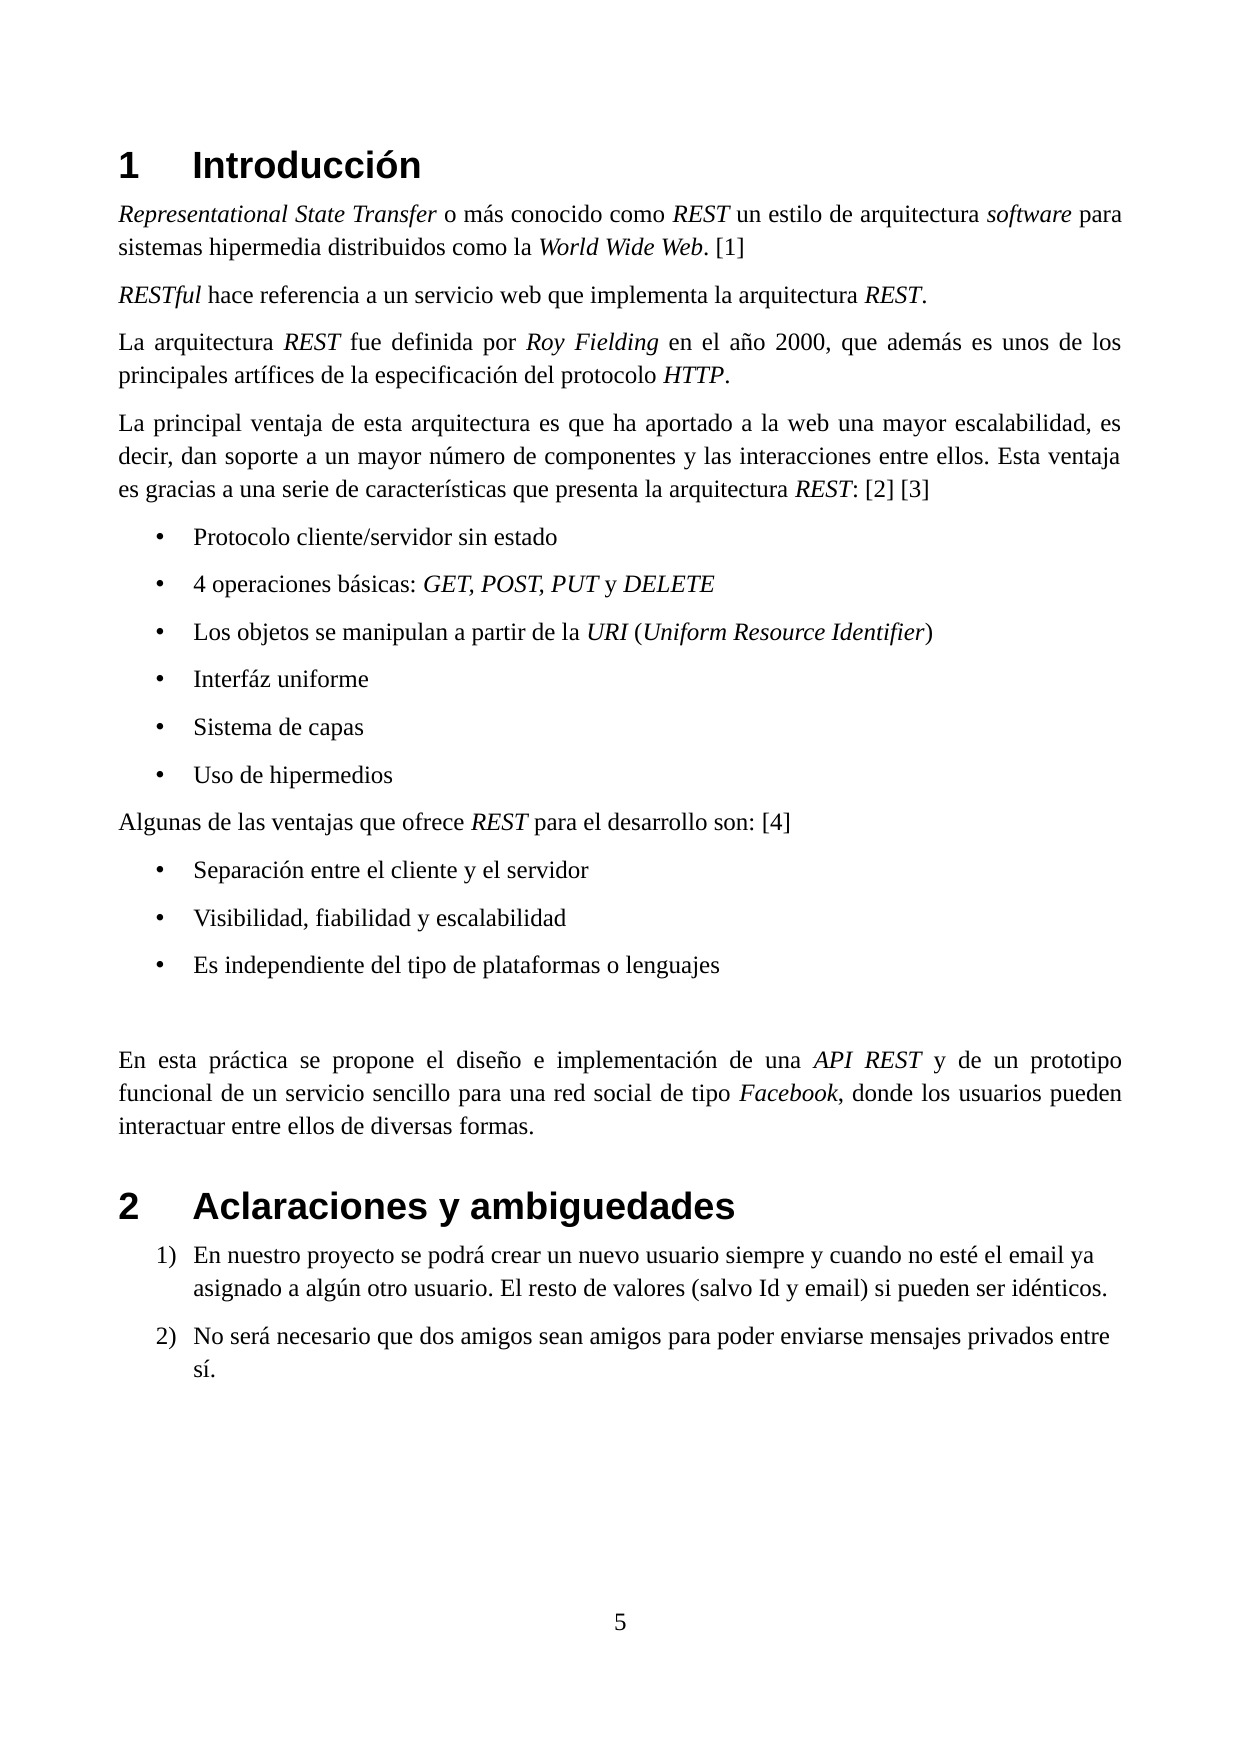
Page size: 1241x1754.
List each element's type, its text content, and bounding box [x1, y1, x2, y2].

list Interfáz uniforme [156, 664, 1122, 693]
list No será necesario que dos amigos sean amigos para poder enviarse mensajes privados entre sí. [156, 1321, 1122, 1383]
subtitle Aclaraciones y ambiguedades [118, 1184, 1122, 1228]
list Sistema de capas [156, 712, 1122, 741]
list Uso de hipermedios [156, 760, 1122, 788]
text Algunas de las ventajas que ofrece REST para el desarrollo son: [4] [118, 807, 1122, 836]
text La arquitectura REST fue definida por Roy Fielding en el año 2000, que además es unos de los principales artífices de la especificación del protocolo HTTP. [118, 327, 1122, 389]
list Protocolo cliente/servidor sin estado [156, 522, 1122, 551]
text RESTful hace referencia a un servicio web que implementa la arquitectura REST. [118, 280, 1122, 309]
list Los objetos se manipulan a partir de la URI (Uniform Resource Identifier) [156, 617, 1122, 646]
list Es independiente del tipo de plataformas o lenguajes [156, 950, 1122, 979]
text La principal ventaja de esta arquitectura es que ha aportado a la web una mayor escalabilidad, es decir, dan soporte a un mayor número de componentes y las interacciones entre ellos. Esta ventaja es gracias a una serie de características que presenta la arquitectura REST: [2] [3] [118, 408, 1122, 503]
list Visibilidad, fiabilidad y escalabilidad [156, 903, 1122, 931]
list 4 operaciones básicas: GET, POST, PUT y DELETE [156, 569, 1122, 598]
text Representational State Transfer o más conocido como REST un estilo de arquitectura software para sistemas hipermedia distribuidos como la World Wide Web. [1] [118, 199, 1122, 261]
list En nuestro proyecto se podrá crear un nuevo usuario siempre y cuando no esté el email ya asignado a algún otro usuario. El resto de valores (salvo Id y email) si pueden ser idénticos. [156, 1240, 1122, 1302]
text En esta práctica se propone el diseño e implementación de una API REST y de un prototipo funcional de un servicio sencillo para una red social de tipo Facebook, donde los usuarios pueden interactuar entre ellos de diversas formas. [118, 1045, 1122, 1140]
list Separación entre el cliente y el servidor [156, 855, 1122, 884]
subtitle Introducción [118, 143, 1122, 187]
